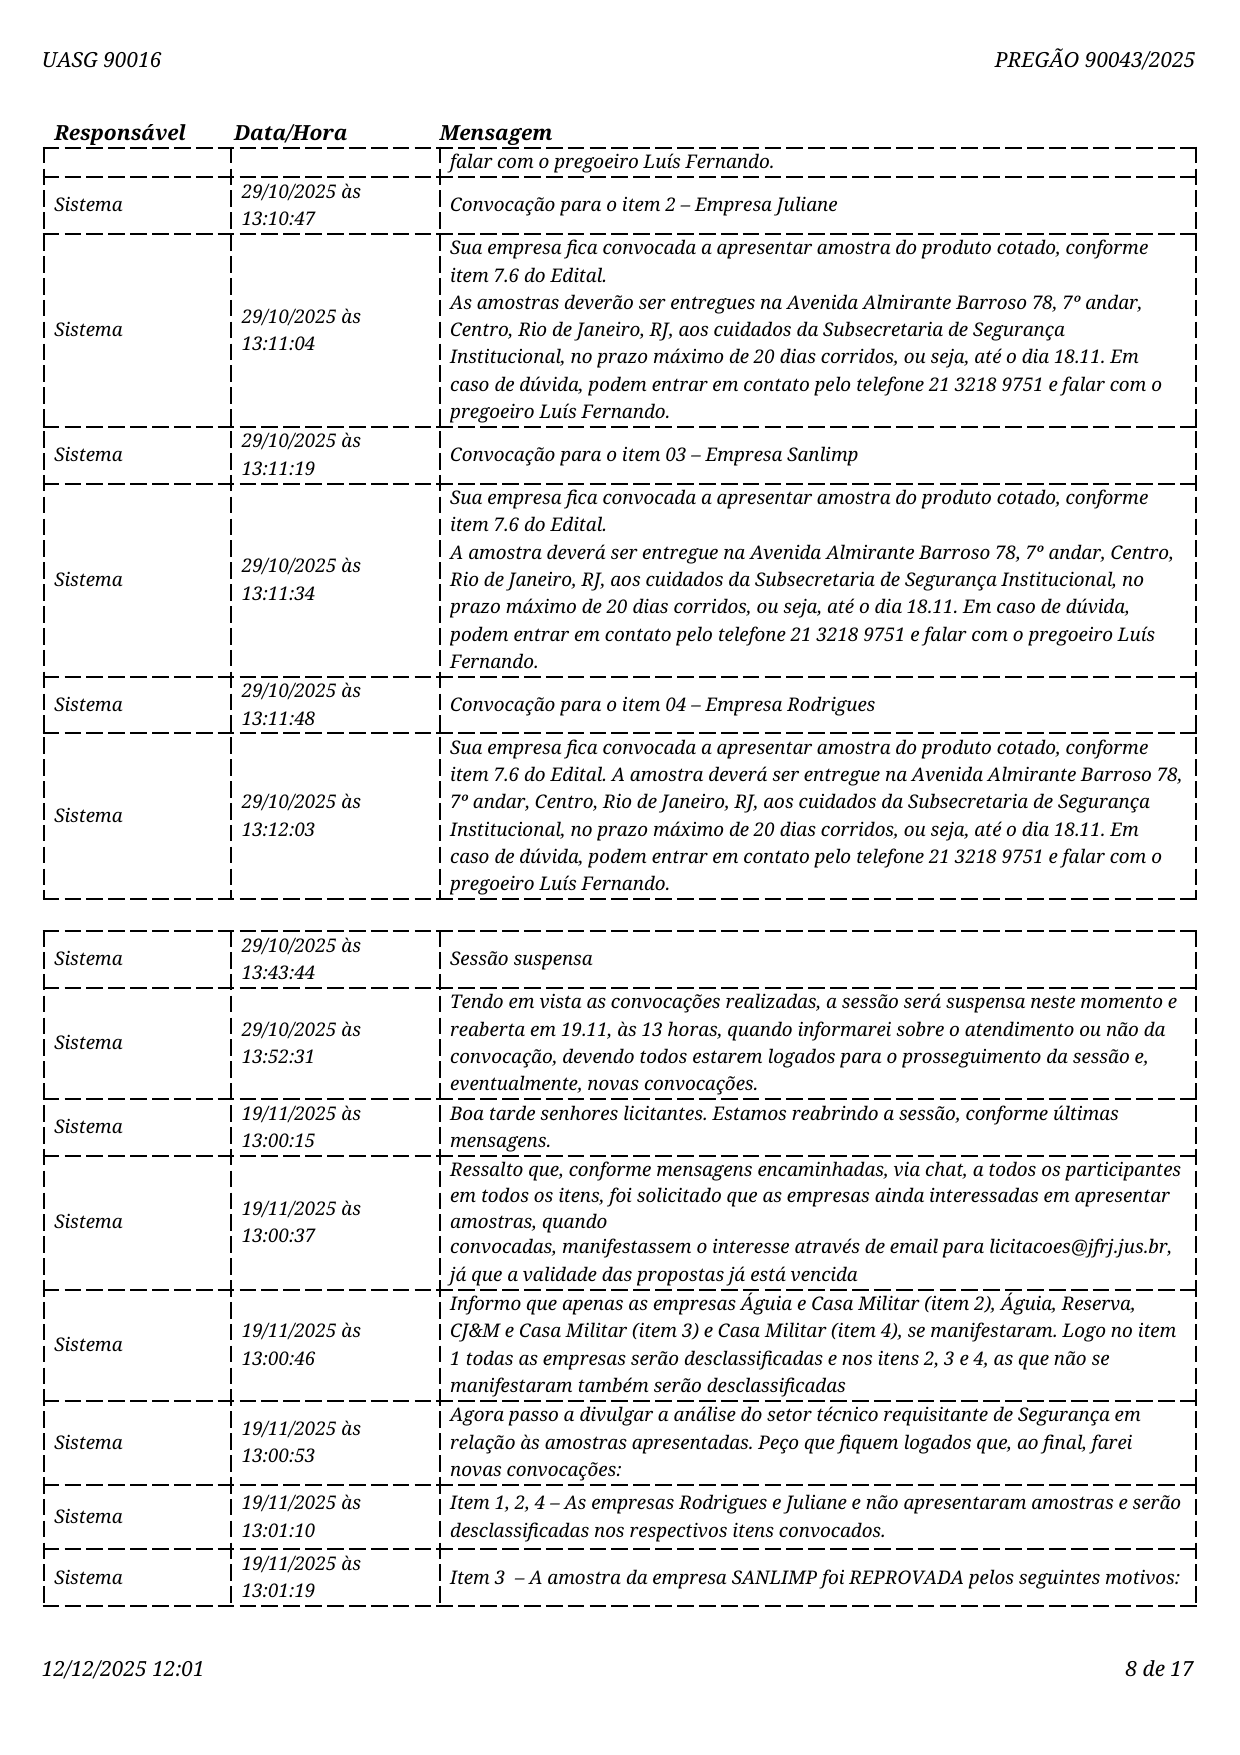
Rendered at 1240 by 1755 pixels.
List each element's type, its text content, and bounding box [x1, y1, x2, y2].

table_cell Item 1, 2, 4 – As empresas Rodrigues e Juliane e não apresentaram amostras e serão desclassificadas nos respectivos itens convocados. [440, 1484, 1196, 1548]
table_cell 19/11/2025 às 13:01:10 [231, 1484, 439, 1548]
table_cell 19/11/2025 às 13:00:46 [231, 1289, 439, 1400]
table_cell 29/10/2025 às 13:11:04 [231, 233, 439, 426]
table_cell Sistema [44, 1098, 231, 1154]
table_cell Sua empresa fica convocada a apresentar amostra do produto cotado, conforme item 7.6 do Edital. A amostra deverá ser entregue na Avenida Almirante Barroso 78, 7º andar, Centro, Rio de Janeiro, RJ, aos cuidados da Subsecretaria de Segurança Institucional, no prazo máximo de 20 dias corridos, ou seja, até o dia 18.11. Em caso de dúvida, podem entrar em contato pelo telefone 21 3218 9751 e falar com o pregoeiro Luís Fernando. [440, 732, 1196, 898]
table_cell Convocação para o item 2 – Empresa Juliane [440, 176, 1196, 233]
table_header Sessão suspensa [440, 930, 1196, 987]
table_cell 19/11/2025 às 13:01:19 [231, 1548, 439, 1605]
table_cell [231, 147, 439, 176]
table_cell 29/10/2025 às 13:11:34 [231, 483, 439, 676]
table_cell 29/10/2025 às 13:52:31 [231, 987, 439, 1098]
table_cell Convocação para o item 03 – Empresa Sanlimp [440, 426, 1196, 482]
table_cell falar com o pregoeiro Luís Fernando. [440, 147, 1196, 176]
table_cell Convocação para o item 04 – Empresa Rodrigues [440, 676, 1196, 732]
table_cell Sistema [44, 732, 231, 898]
table_cell Sistema [44, 1155, 231, 1288]
table_cell Sistema [44, 1400, 231, 1484]
table_cell 19/11/2025 às 13:00:37 [231, 1155, 439, 1288]
table_cell Tendo em vista as convocações realizadas, a sessão será suspensa neste momento e reaberta em 19.11, às 13 horas, quando informarei sobre o atendimento ou não da convocação, devendo todos estarem logados para o prosseguimento da sessão e, eventualmente, novas convocações. [440, 987, 1196, 1098]
table_cell 29/10/2025 às 13:11:48 [231, 676, 439, 732]
table_cell Boa tarde senhores licitantes. Estamos reabrindo a sessão, conforme últimas mensagens. [440, 1098, 1196, 1154]
table_header Sistema [44, 930, 231, 987]
table_cell Sistema [44, 483, 231, 676]
table_cell Sistema [44, 1289, 231, 1400]
table_cell Agora passo a divulgar a análise do setor técnico requisitante de Segurança em relação às amostras apresentadas. Peço que fiquem logados que, ao final, farei novas convocações: [440, 1400, 1196, 1484]
table_cell Sistema [44, 1484, 231, 1548]
table_header 29/10/2025 às 13:43:44 [231, 930, 439, 987]
table_cell Item 3 – A amostra da empresa SANLIMP foi REPROVADA pelos seguintes motivos: [440, 1548, 1196, 1605]
table_cell 29/10/2025 às 13:12:03 [231, 732, 439, 898]
table_cell 29/10/2025 às 13:10:47 [231, 176, 439, 233]
table_cell Sistema [44, 426, 231, 482]
table_cell Informo que apenas as empresas Águia e Casa Militar (item 2), Águia, Reserva, CJ&M e Casa Militar (item 3) e Casa Militar (item 4), se manifestaram. Logo no item 1 todas as empresas serão desclassificadas e nos itens 2, 3 e 4, as que não se manifestaram também serão desclassificadas [440, 1289, 1196, 1400]
table_cell Sistema [44, 176, 231, 233]
table_cell Sua empresa fica convocada a apresentar amostra do produto cotado, conforme item 7.6 do Edital. A amostra deverá ser entregue na Avenida Almirante Barroso 78, 7º andar, Centro, Rio de Janeiro, RJ, aos cuidados da Subsecretaria de Segurança Institucional, no prazo máximo de 20 dias corridos, ou seja, até o dia 18.11. Em caso de dúvida, podem entrar em contato pelo telefone 21 3218 9751 e falar com o pregoeiro Luís Fernando. [440, 483, 1196, 676]
table_cell Ressalto que, conforme mensagens encaminhadas, via chat, a todos os participantes em todos os itens, foi solicitado que as empresas ainda interessadas em apresentar amostras, quando convocadas, manifestassem o interesse através de email para licitacoes@jfrj.jus.br, já que a validade das propostas já está vencida [440, 1155, 1196, 1288]
table_cell 19/11/2025 às 13:00:53 [231, 1400, 439, 1484]
table_cell [44, 147, 231, 176]
table_cell Sistema [44, 676, 231, 732]
table_cell Sistema [44, 987, 231, 1098]
table_cell Sistema [44, 233, 231, 426]
table_cell 19/11/2025 às 13:00:15 [231, 1098, 439, 1154]
table_cell Sua empresa fica convocada a apresentar amostra do produto cotado, conforme item 7.6 do Edital. As amostras deverão ser entregues na Avenida Almirante Barroso 78, 7º andar, Centro, Rio de Janeiro, RJ, aos cuidados da Subsecretaria de Segurança Institucional, no prazo máximo de 20 dias corridos, ou seja, até o dia 18.11. Em caso de dúvida, podem entrar em contato pelo telefone 21 3218 9751 e falar com o pregoeiro Luís Fernando. [440, 233, 1196, 426]
table_cell Sistema [44, 1548, 231, 1605]
table_cell 29/10/2025 às 13:11:19 [231, 426, 439, 482]
